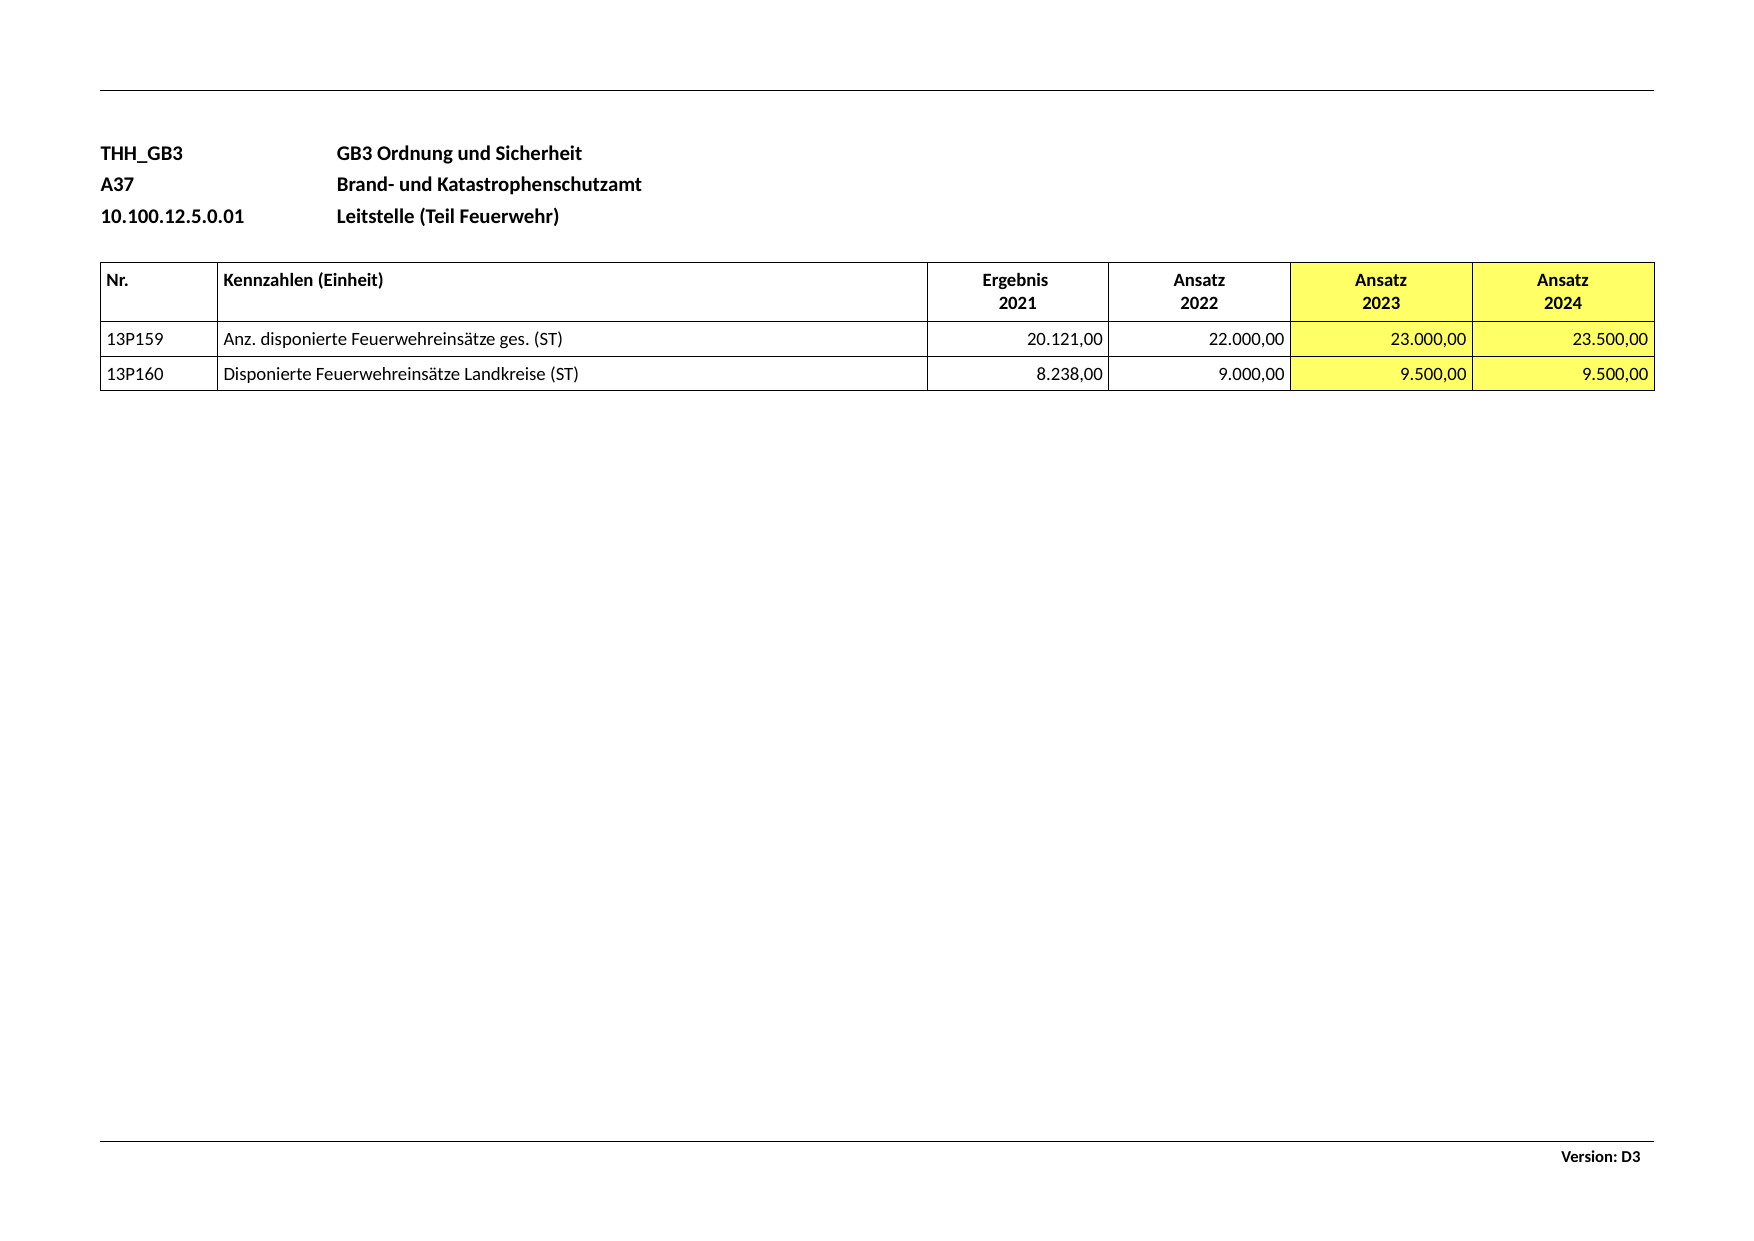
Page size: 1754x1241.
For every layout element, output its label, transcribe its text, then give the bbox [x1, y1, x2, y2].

table_cell 22.000,00 [1109, 322, 1290, 356]
table_header Nr. [101, 263, 217, 321]
table_cell 13P160 [101, 357, 217, 390]
table_header Kennzahlen (Einheit) [218, 263, 927, 321]
table_header Ergebnis 2021 [928, 263, 1108, 321]
table_cell Anz. disponierte Feuerwehreinsätze ges. (ST) [218, 322, 927, 356]
text THH_GB3 GB3 Ordnung und Sicherheit [100, 140, 1653, 166]
table_cell 13P159 [101, 322, 217, 356]
table_cell Disponierte Feuerwehreinsätze Landkreise (ST) [218, 357, 927, 390]
table_cell 8.238,00 [928, 357, 1108, 390]
table_cell 9.500,00 [1291, 357, 1472, 390]
table_header Ansatz 2022 [1109, 263, 1290, 321]
table_cell 23.500,00 [1473, 322, 1654, 356]
table_cell 9.500,00 [1473, 357, 1654, 390]
table_cell 23.000,00 [1291, 322, 1472, 356]
table_cell 9.000,00 [1109, 357, 1290, 390]
table_header Ansatz 2024 [1473, 263, 1654, 321]
table_cell 20.121,00 [928, 322, 1108, 356]
text A37 Brand- und Katastrophenschutzamt [100, 172, 1653, 197]
text 10.100.12.5.0.01 Leitstelle (Teil Feuerwehr) [100, 203, 1653, 228]
